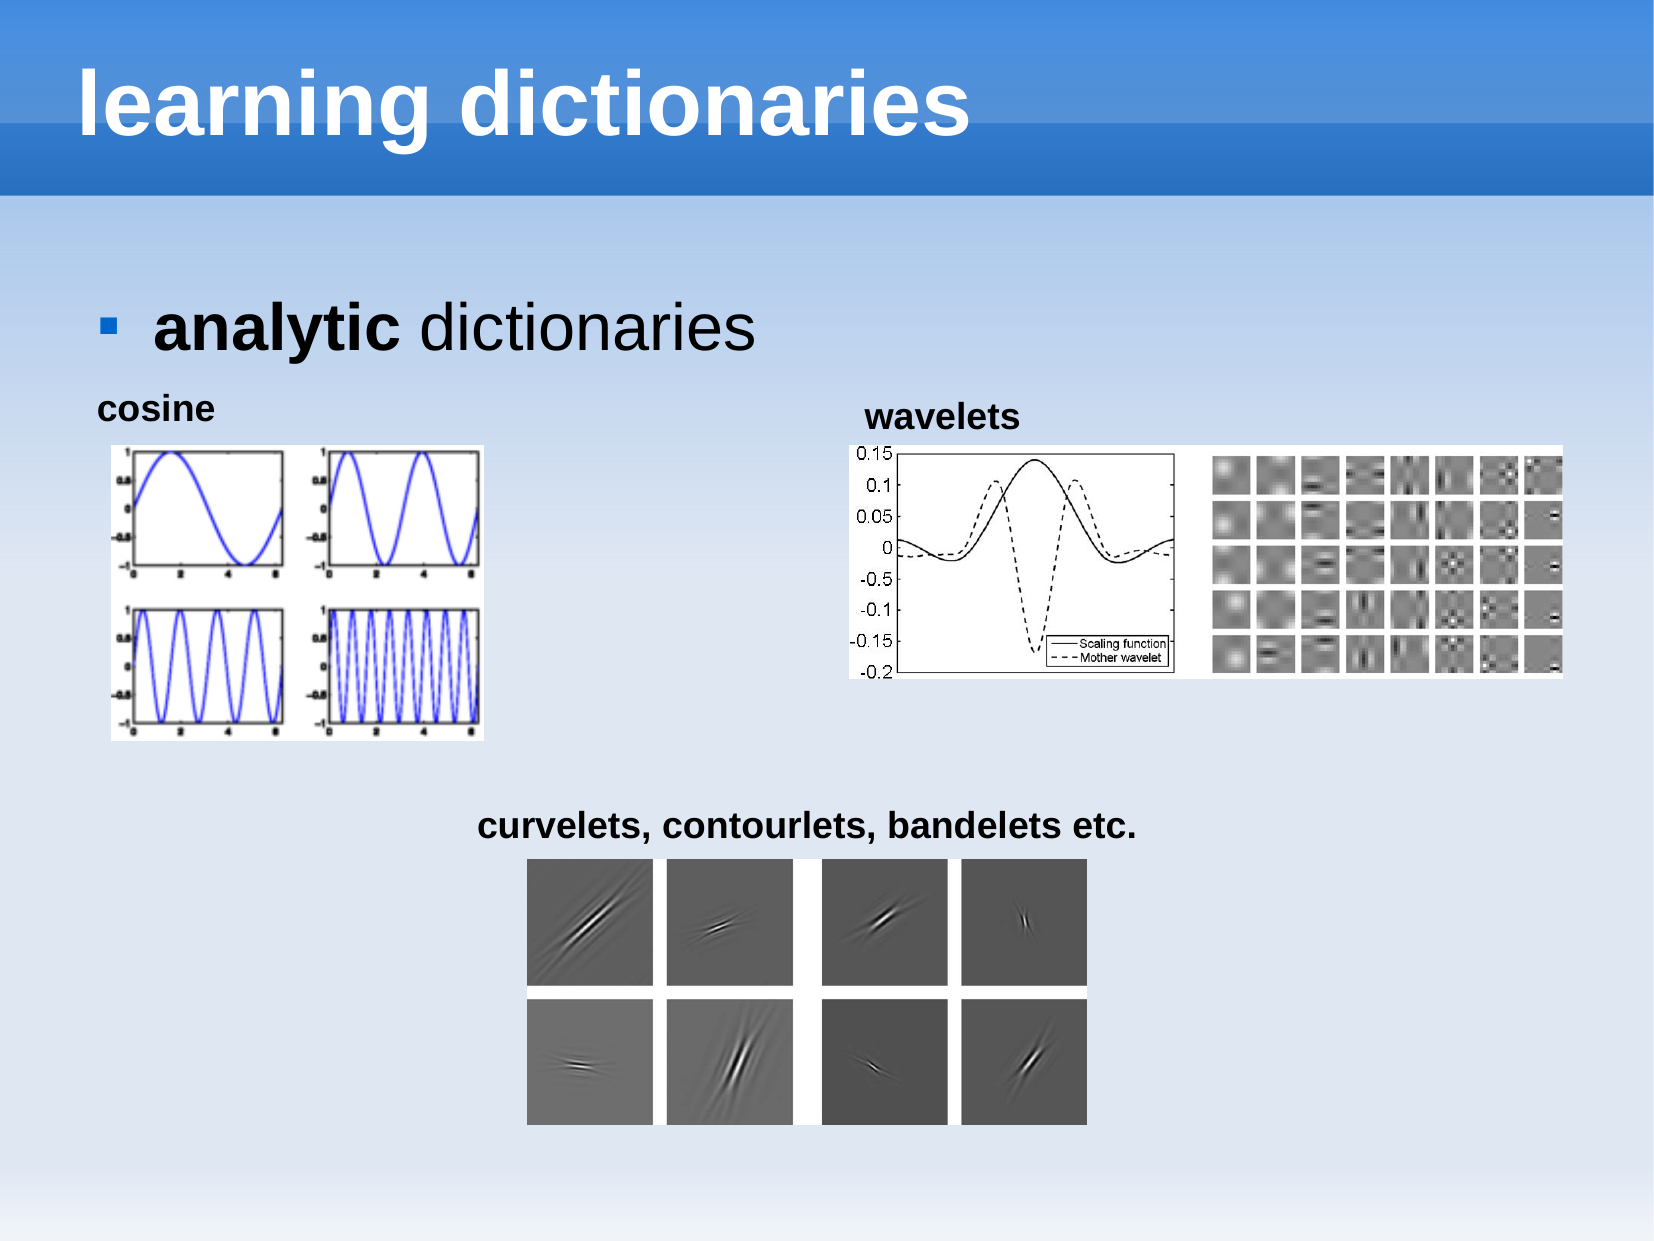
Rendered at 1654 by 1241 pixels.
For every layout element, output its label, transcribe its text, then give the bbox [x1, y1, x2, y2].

list analytic dictionaries [82, 290, 1571, 1109]
text_box wavelets [849, 387, 1234, 446]
picture [0, 0, 1654, 1241]
text_box curvelets, contourlets, bandelets etc. [441, 797, 1210, 855]
text_box cosine [82, 380, 231, 438]
title learning dictionaries [76, 0, 1565, 208]
